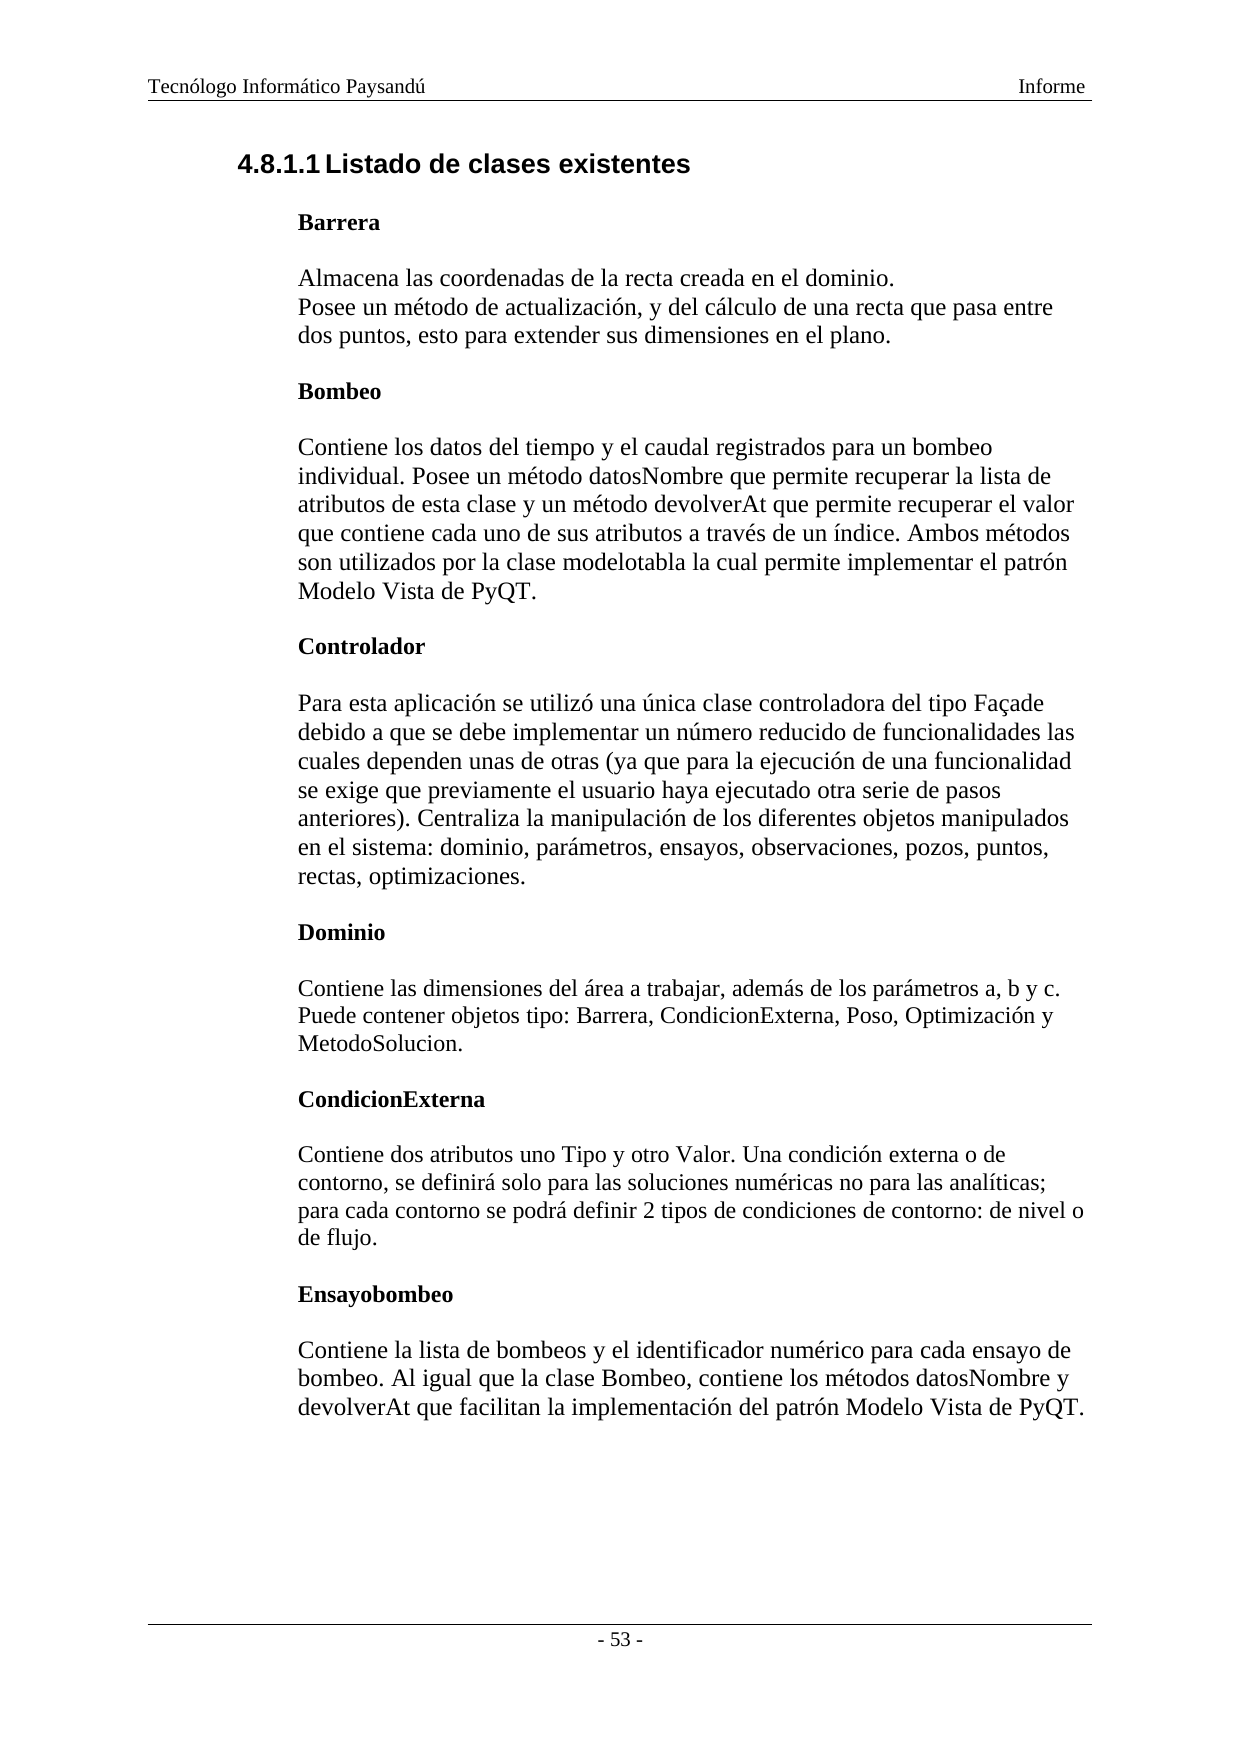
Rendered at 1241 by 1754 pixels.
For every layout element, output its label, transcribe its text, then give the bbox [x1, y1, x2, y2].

text Bombeo [298, 377, 1092, 404]
text Contiene dos atributos uno Tipo y otro Valor. Una condición externa o de contorno, se definirá solo para las soluciones numéricas no para las analíticas; para cada contorno se podrá definir 2 tipos de condiciones de contorno: de nivel o de flujo. [298, 1140, 1092, 1251]
text Barrera [223, 208, 1092, 235]
text Para esta aplicación se utilizó una única clase controladora del tipo Façade debido a que se debe implementar un número reducido de funcionalidades las cuales dependen unas de otras (ya que para la ejecución de una funcionalidad se exige que previamente el usuario haya ejecutado otra serie de pasos anteriores). Centraliza la manipulación de los diferentes objetos manipulados en el sistema: dominio, parámetros, ensayos, observaciones, pozos, puntos, rectas, optimizaciones. [298, 688, 1092, 890]
text Contiene las dimensiones del área a trabajar, además de los parámetros a, b y c. Puede contener objetos tipo: Barrera, CondicionExterna, Poso, Optimización y MetodoSolucion. [298, 974, 1092, 1056]
text Posee un método de actualización, y del cálculo de una recta que pasa entre dos puntos, esto para extender sus dimensiones en el plano. [298, 292, 1092, 349]
text Ensayobombeo [298, 1279, 1092, 1307]
text CondicionExterna [298, 1085, 1092, 1113]
text Contiene la lista de bombeos y el identificador numérico para cada ensayo de bombeo. Al igual que la clase Bombeo, contiene los métodos datosNombre y devolverAt que facilitan la implementación del patrón Modelo Vista de PyQT. [298, 1335, 1092, 1421]
text Almacena las coordenadas de la recta creada en el dominio. [298, 263, 1092, 292]
text Controlador [298, 632, 1092, 660]
subtitle Listado de clases existentes [237, 148, 1092, 179]
text Dominio [298, 918, 1092, 946]
text Contiene los datos del tiempo y el caudal registrados para un bombeo individual. Posee un método datosNombre que permite recuperar la lista de atributos de esta clase y un método devolverAt que permite recuperar el valor que contiene cada uno de sus atributos a través de un índice. Ambos métodos son utilizados por la clase modelotabla la cual permite implementar el patrón Modelo Vista de PyQT. [298, 432, 1092, 604]
